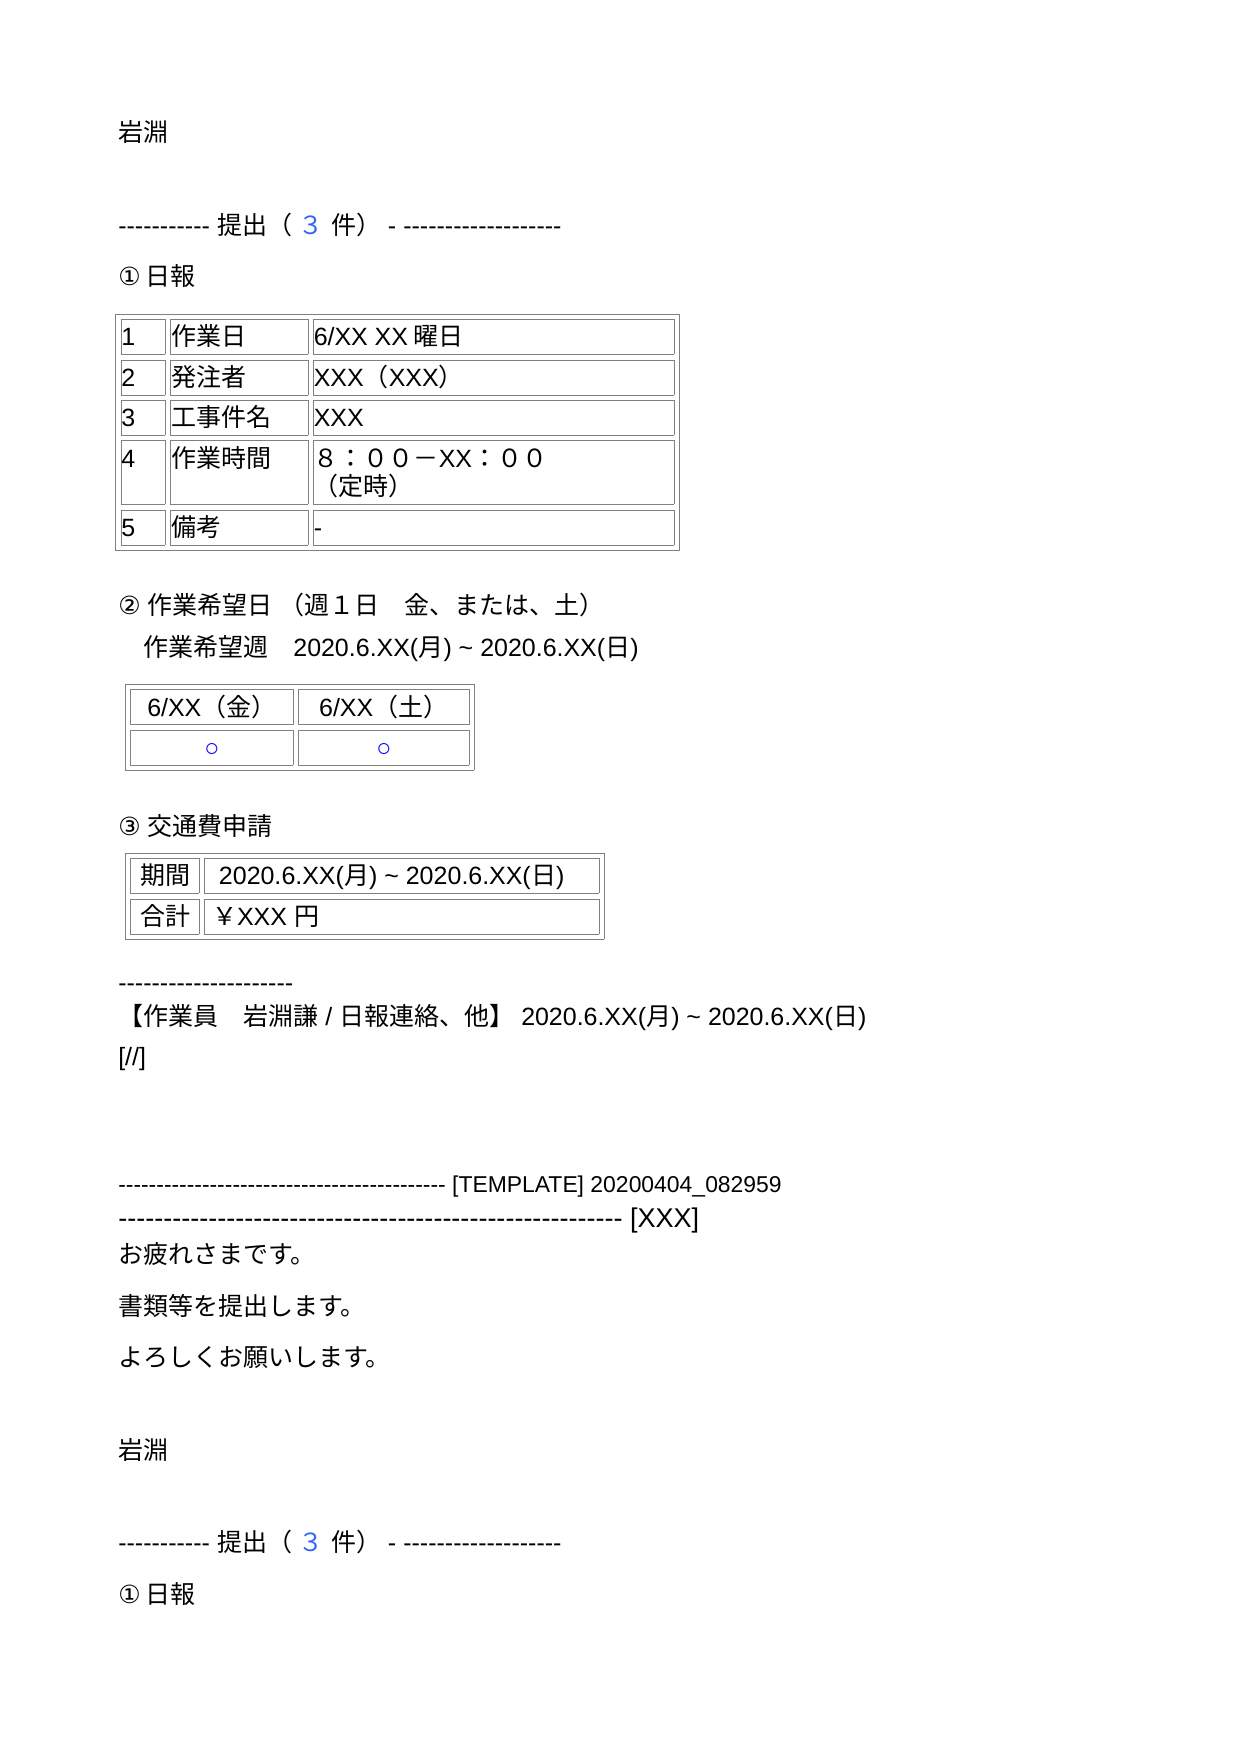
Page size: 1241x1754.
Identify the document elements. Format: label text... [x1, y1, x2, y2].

text 【作業員 岩淵謙 / 日報連絡、他】 2020.6.XX(月) ~ 2020.6.XX(日) [118, 1002, 1122, 1031]
text ----------- 提出（ ３ 件） - ------------------- [118, 1528, 1122, 1557]
table_cell ○ [128, 724, 296, 765]
text よろしくお願いします。 [118, 1343, 1122, 1372]
table_cell 5 [118, 504, 168, 544]
text 作業希望週 2020.6.XX(月) ~ 2020.6.XX(日) [118, 632, 1122, 661]
table_cell ○ [296, 724, 471, 765]
text お疲れさまです。 [118, 1240, 1122, 1269]
table_cell 発注者 [168, 354, 310, 394]
text 岩淵 [118, 118, 1122, 147]
text ------------------------------------------- [TEMPLATE] 20200404_082959 [118, 1171, 1122, 1197]
table_cell ￥XXX 円 [202, 893, 602, 933]
table_cell - [310, 504, 677, 544]
table_cell 4 [118, 435, 168, 504]
text ③ 交通費申請 [118, 811, 1122, 840]
table_cell 備考 [168, 504, 310, 544]
table_cell 作業時間 [168, 435, 310, 504]
text ② 作業希望日 （週１日 金、または、土） [118, 591, 1122, 620]
table_header 1 [118, 315, 168, 354]
table_header 2020.6.XX(月) ~ 2020.6.XX(日) [202, 854, 602, 893]
text [//] [118, 1042, 1122, 1071]
text ----------- 提出（ ３ 件） - ------------------- [118, 211, 1122, 239]
table_cell 3 [118, 395, 168, 435]
table_cell XXX（XXX） [310, 354, 677, 394]
table_cell XXX [310, 395, 677, 435]
table_cell 合計 [128, 893, 202, 933]
text ①日報 [118, 1580, 1122, 1608]
text -------------------------------------------------------- [XXX] [118, 1202, 1122, 1234]
table_header 期間 [128, 854, 202, 893]
table_header 6/XX（金） [128, 685, 296, 724]
text ①日報 [118, 262, 1122, 291]
text 書類等を提出します。 [118, 1291, 1122, 1320]
table_header 作業日 [168, 315, 310, 354]
text 岩淵 [118, 1436, 1122, 1464]
table_cell - [314, 511, 674, 544]
text --------------------- [118, 968, 1122, 996]
table_cell 工事件名 [168, 395, 310, 435]
table_cell ８：００－XX：００ （定時） [310, 435, 677, 504]
table_header 6/XX XX曜日 [310, 315, 677, 354]
table_header 6/XX（土） [296, 685, 471, 724]
table_cell 2 [118, 354, 168, 394]
